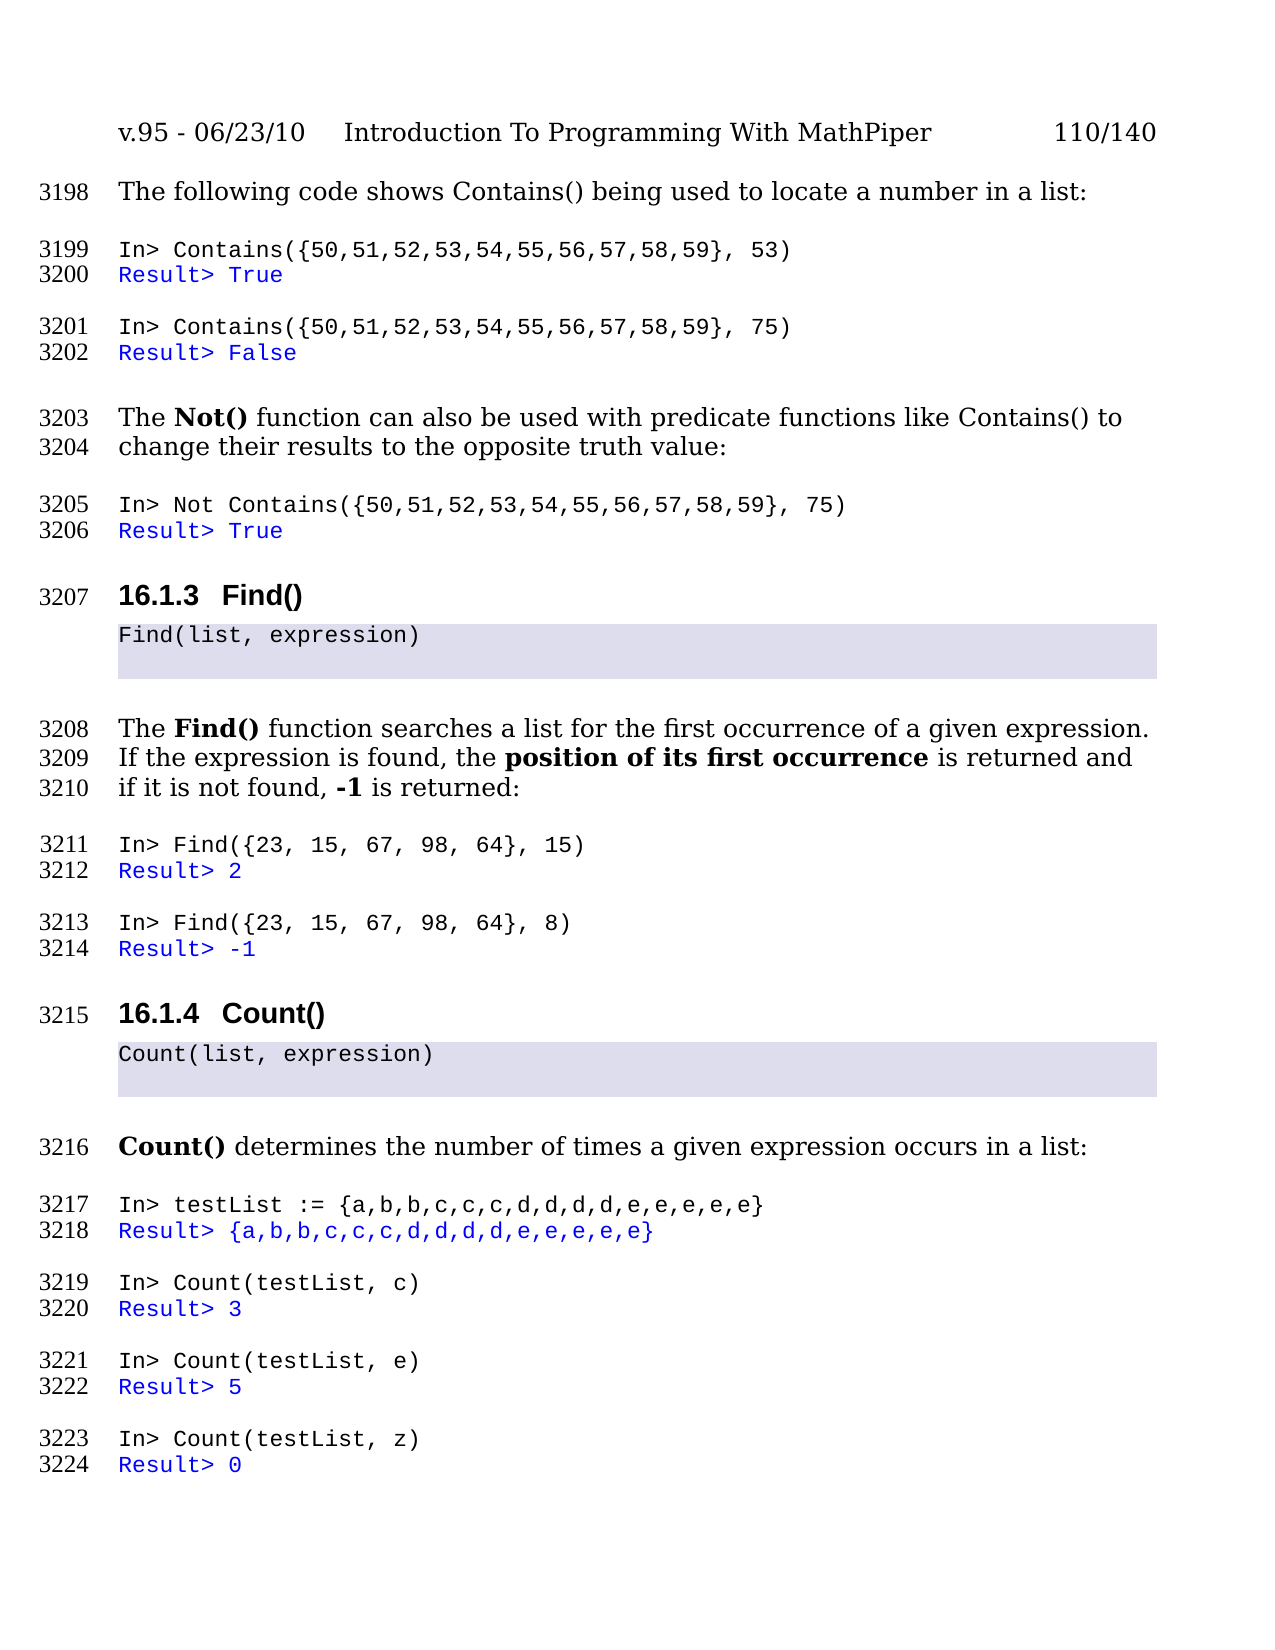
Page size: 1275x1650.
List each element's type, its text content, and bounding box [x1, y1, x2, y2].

text Result> True [118, 264, 1157, 290]
subtitle Count() [118, 997, 1157, 1030]
text In> Count(testList, e) [118, 1349, 1157, 1375]
text Count() determines the number of times a given expression occurs in a list: [118, 1132, 1157, 1162]
text In> Find({23, 15, 67, 98, 64}, 15) [118, 834, 1157, 860]
text In> Find({23, 15, 67, 98, 64}, 8) [118, 912, 1157, 938]
text Result> {a,b,b,c,c,c,d,d,d,d,e,e,e,e,e} [118, 1220, 1157, 1246]
text Result> 5 [118, 1375, 1157, 1401]
text In> Contains({50,51,52,53,54,55,56,57,58,59}, 53) [118, 238, 1157, 264]
text In> Contains({50,51,52,53,54,55,56,57,58,59}, 75) [118, 316, 1157, 342]
table_header Count(list, expression) [118, 1042, 1157, 1097]
text The Not() function can also be used with predicate functions like Contains() to change their results to the opposite truth value: [118, 402, 1157, 461]
text In> Count(testList, c) [118, 1272, 1157, 1297]
subtitle Find() [118, 578, 1157, 611]
text In> Not Contains({50,51,52,53,54,55,56,57,58,59}, 75) [118, 493, 1157, 519]
text Result> False [118, 342, 1157, 368]
text In> testList := {a,b,b,c,c,c,d,d,d,d,e,e,e,e,e} [118, 1194, 1157, 1220]
text Result> 0 [118, 1453, 1157, 1479]
text Result> -1 [118, 938, 1157, 963]
text In> Count(testList, z) [118, 1427, 1157, 1453]
text Result> 3 [118, 1297, 1157, 1323]
text The following code shows Contains() being used to locate a number in a list: [118, 177, 1157, 206]
text Result> True [118, 519, 1157, 545]
table_header Find(list, expression) [118, 624, 1157, 679]
text Result> 2 [118, 860, 1157, 886]
text The Find() function searches a list for the first occurrence of a given expression. If the expression is found, the position of its first occurrence is returned and if it is not found, -1 is returned: [118, 714, 1157, 802]
